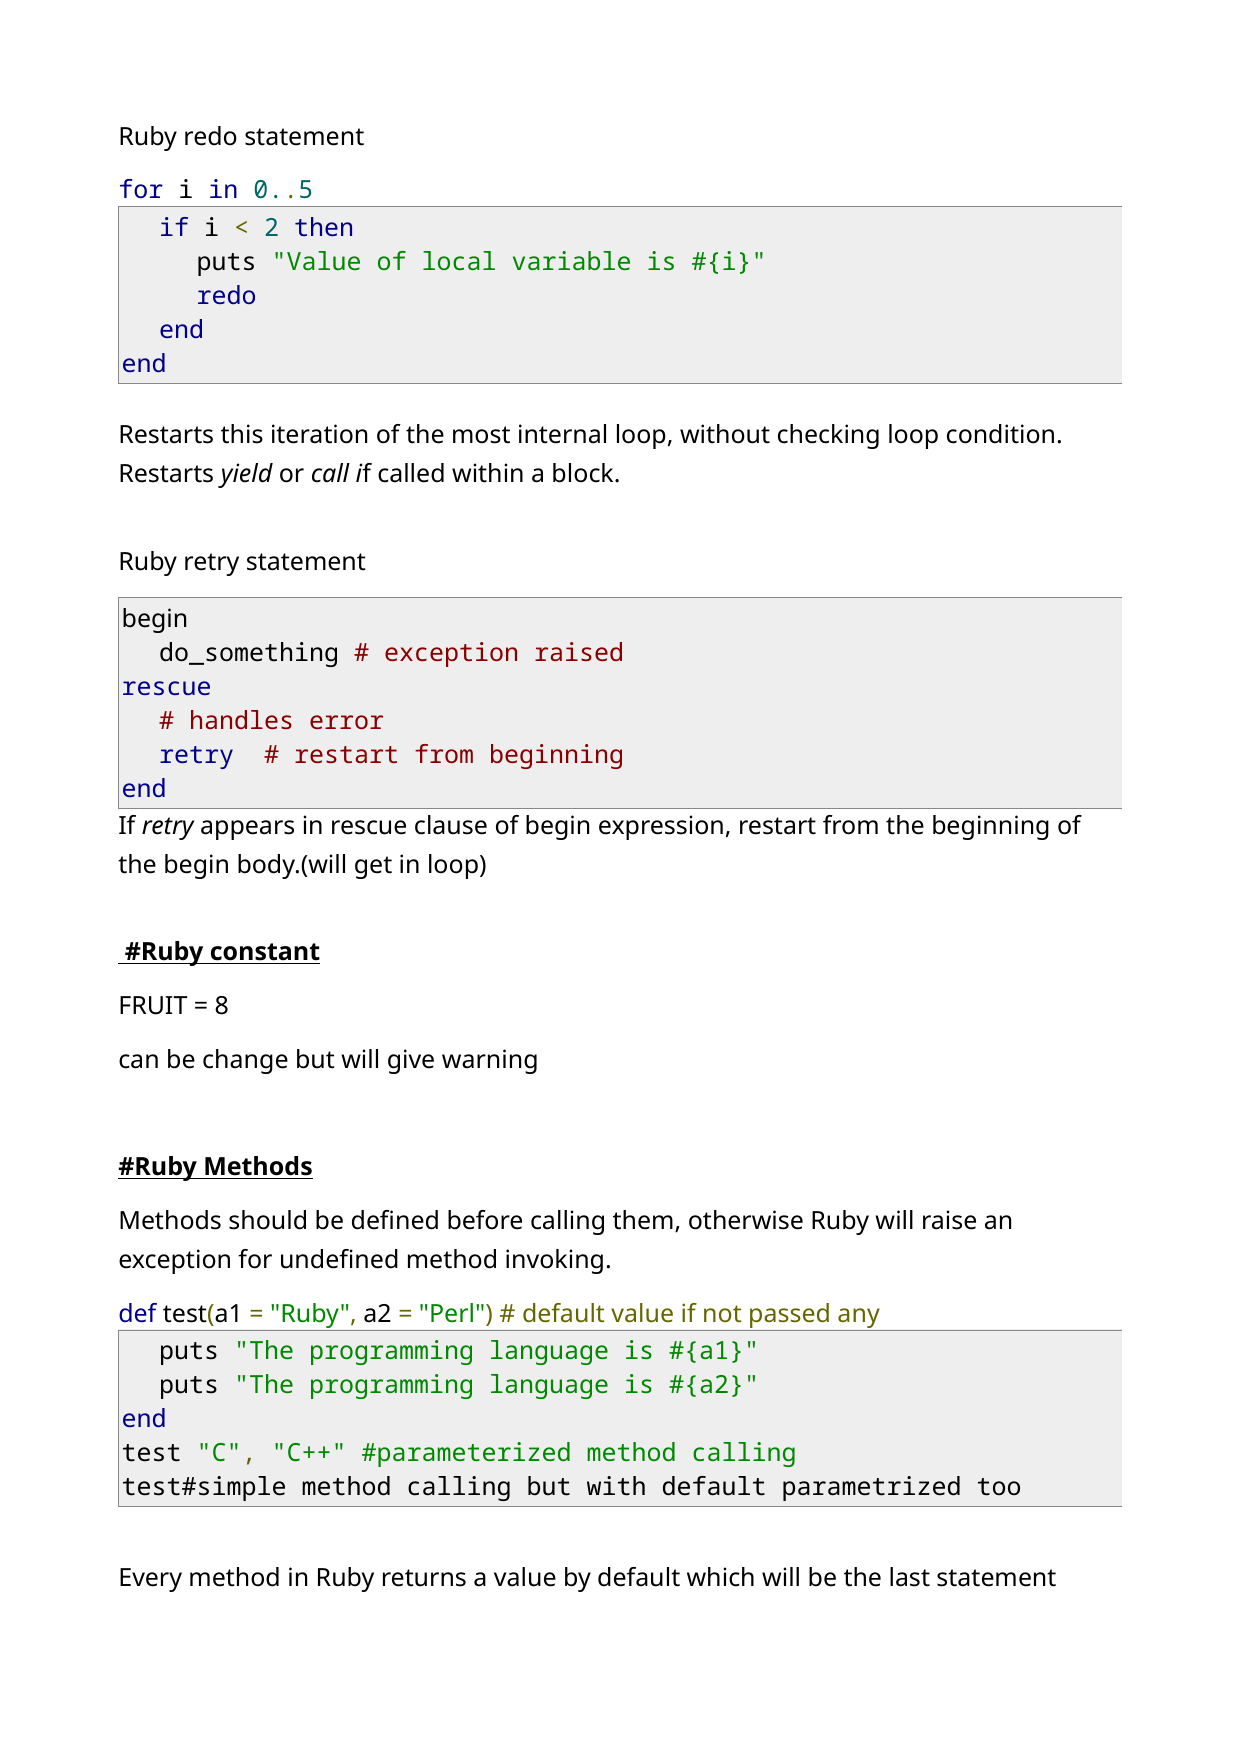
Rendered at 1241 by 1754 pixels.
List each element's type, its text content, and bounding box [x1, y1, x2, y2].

text redo [119, 274, 1122, 308]
text Ruby redo statement [118, 118, 1122, 152]
text if i < 2 then [119, 207, 1122, 240]
text # handles error [119, 699, 1122, 733]
text end [119, 767, 1122, 808]
text end [119, 342, 1122, 383]
text test#simple method calling but with default parametrized too [119, 1466, 1122, 1506]
text puts "Value of local variable is #{i}" [119, 240, 1122, 274]
text If retry appears in rescue clause of begin expression, restart from the beginning of the begin body.(will get in loop) [118, 809, 1122, 881]
text #Ruby constant [118, 934, 1122, 968]
text can be change but will give warning [118, 1041, 1122, 1075]
text #Ruby Methods [118, 1149, 1122, 1183]
text for i in 0..5 [118, 172, 1122, 206]
text end [119, 1398, 1122, 1432]
text retry # restart from beginning [119, 733, 1122, 767]
text end [119, 308, 1122, 342]
text puts "The programming language is #{a1}" [119, 1331, 1122, 1364]
text begin [119, 598, 1122, 631]
text do_something # exception raised [119, 631, 1122, 665]
text puts "The programming language is #{a2}" [119, 1364, 1122, 1398]
text Methods should be defined before calling them, otherwise Ruby will raise an exception for undefined method invoking. [118, 1203, 1122, 1276]
text Ruby retry statement [118, 509, 1122, 577]
text test "C", "C++" #parameterized method calling [119, 1432, 1122, 1466]
text Restarts this iteration of the most internal loop, without checking loop condition. Restarts yield or call if called within a block. [118, 384, 1122, 490]
text FRUIT = 8 [118, 988, 1122, 1022]
text Every method in Ruby returns a value by default which will be the last statement [118, 1560, 1122, 1594]
text def test(a1 = "Ruby", a2 = "Perl") # default value if not passed any [118, 1296, 1122, 1329]
text rescue [119, 665, 1122, 699]
